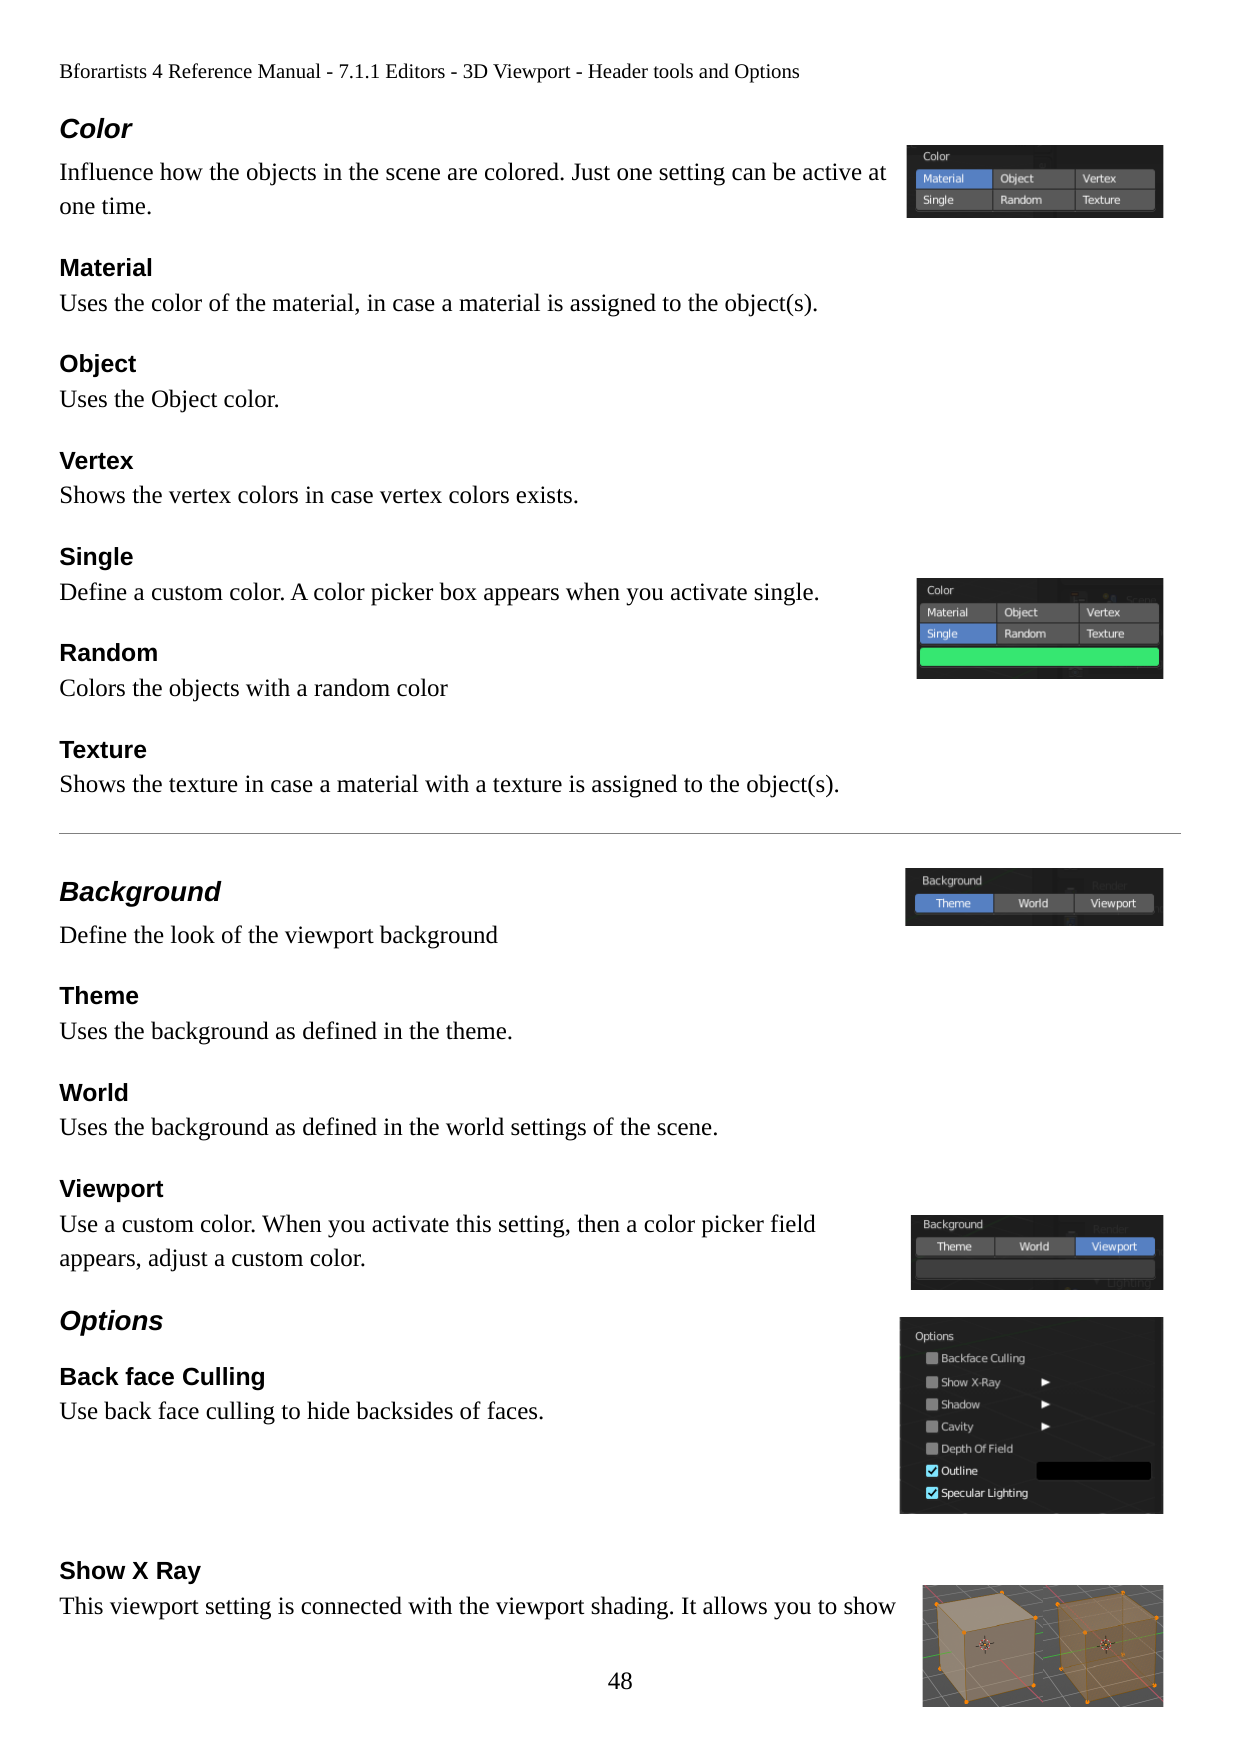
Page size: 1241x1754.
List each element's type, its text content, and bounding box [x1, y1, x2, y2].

text This viewport setting is connected with the viewport shading. It allows you to show [59, 1591, 922, 1620]
subtitle Color [59, 113, 1181, 144]
text Uses the Object color. [59, 384, 1181, 413]
subtitle Object [59, 349, 1181, 378]
text Colors the objects with a random color [59, 673, 1181, 702]
subtitle [1164, 875, 1181, 907]
picture [905, 868, 1164, 926]
picture [916, 578, 1164, 679]
subtitle Theme [59, 981, 1181, 1010]
subtitle Options [59, 1305, 1181, 1337]
subtitle World [59, 1078, 1181, 1106]
text Define a custom color. A color picker box appears when you activate single. [59, 577, 1181, 606]
text Uses the background as defined in the theme. [59, 1016, 1181, 1045]
subtitle [1164, 1362, 1181, 1390]
subtitle Vertex [59, 446, 1181, 474]
subtitle Single [59, 542, 1181, 571]
subtitle Material [59, 253, 1181, 282]
text Influence how the objects in the scene are colored. Just one setting can be active at one time. [59, 157, 1181, 220]
subtitle [1164, 638, 1181, 667]
picture [899, 1317, 1164, 1514]
subtitle Show X Ray [59, 1556, 1181, 1585]
text Use a custom color. When you activate this setting, then a color picker field appears, adjust a custom color. [59, 1209, 1181, 1272]
picture [906, 145, 1164, 218]
text Define the look of the viewport background [59, 920, 1181, 948]
text Use back face culling to hide backsides of faces. [59, 1396, 899, 1425]
text Shows the texture in case a material with a texture is assigned to the object(s). [59, 769, 1181, 798]
text Uses the background as defined in the world settings of the scene. [59, 1112, 1181, 1141]
subtitle Viewport [59, 1174, 1181, 1202]
picture [910, 1215, 1164, 1290]
subtitle Background [59, 875, 905, 907]
subtitle Random [59, 638, 916, 667]
text Uses the color of the material, in case a material is assigned to the object(s). [59, 288, 1181, 317]
picture [922, 1585, 1164, 1707]
text Shows the vertex colors in case vertex colors exists. [59, 481, 1181, 509]
subtitle Texture [59, 735, 1181, 763]
subtitle Back face Culling [59, 1362, 899, 1390]
